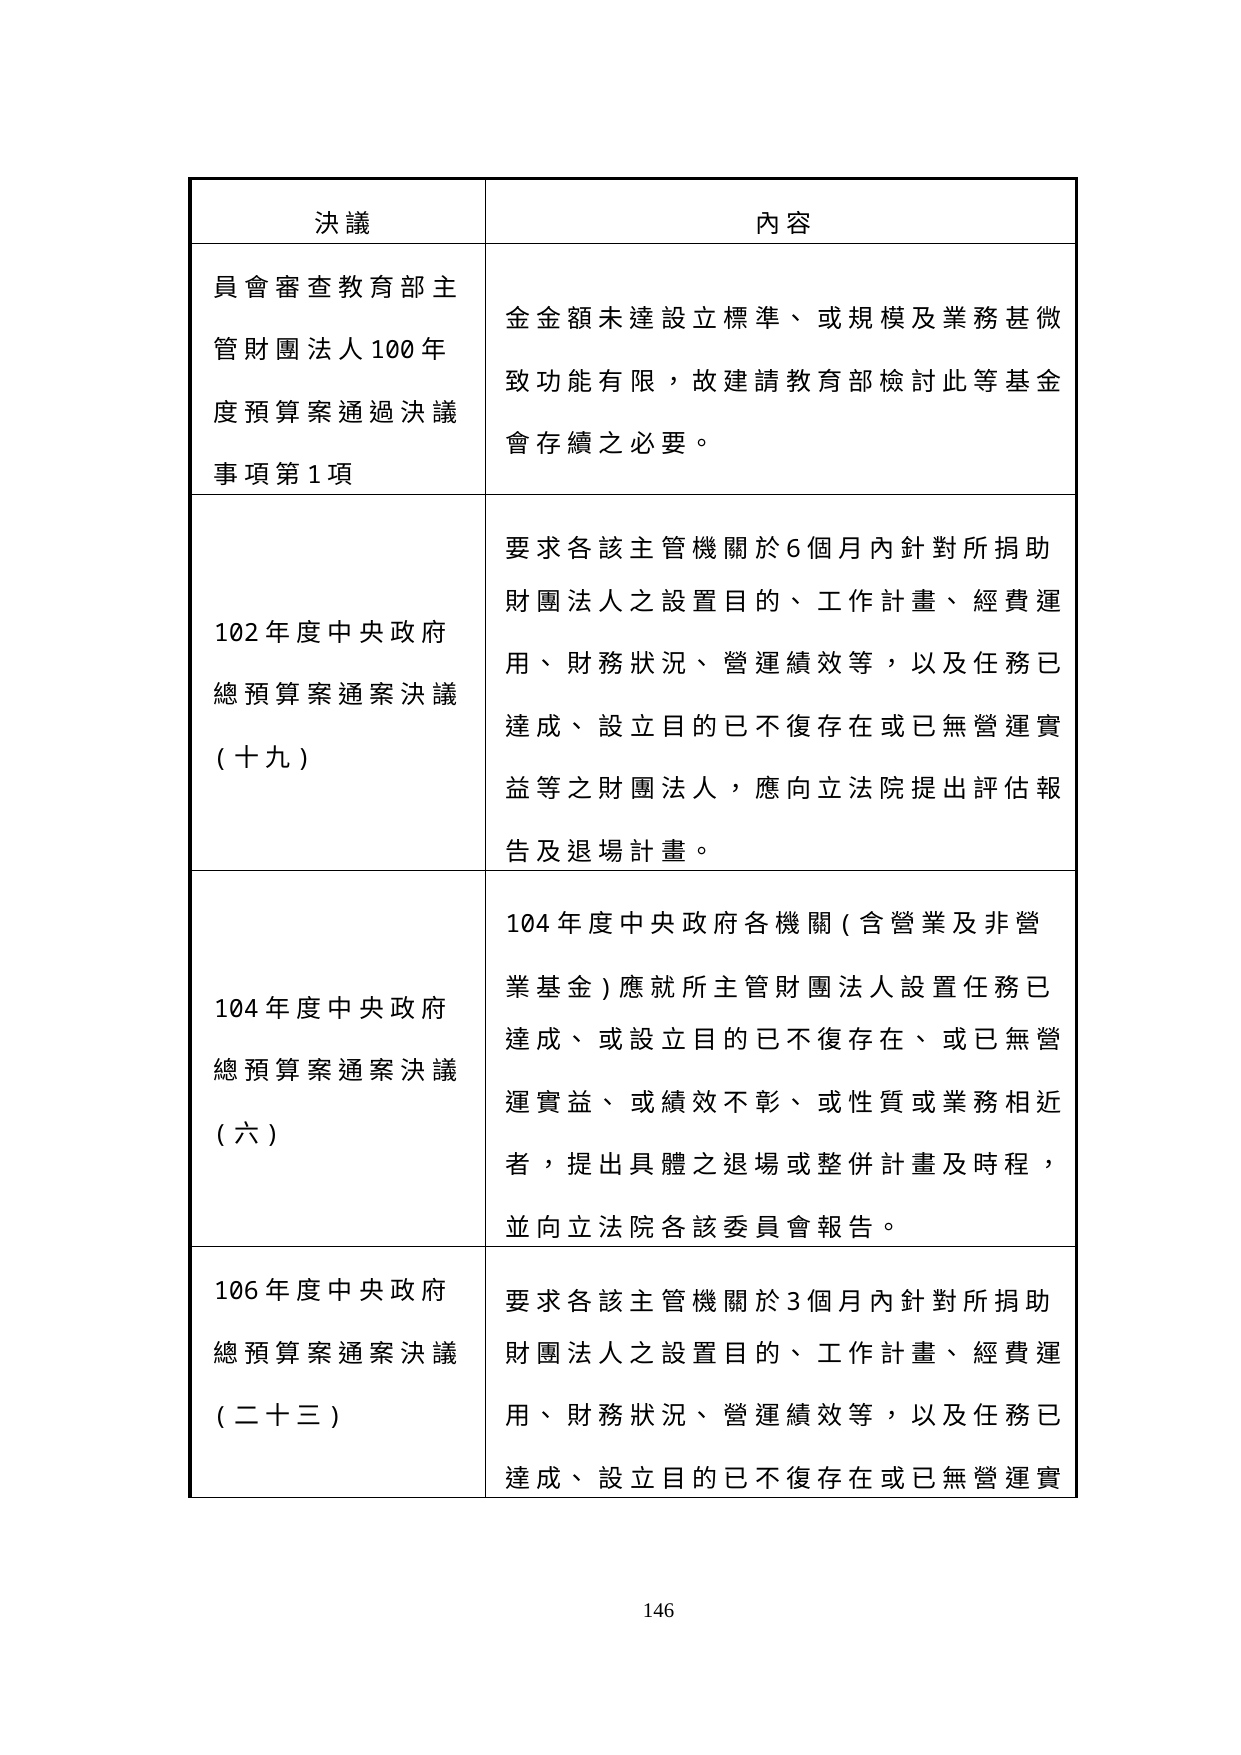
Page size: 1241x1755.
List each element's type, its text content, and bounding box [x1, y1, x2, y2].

table_cell 金金額未達設立標準、或規模及業務甚微致功能有限，故建請教育部檢討此等基金會存續之必要。 [486, 244, 1075, 494]
table_header 內容 [486, 180, 1075, 243]
table_cell 104年度中央政府各機關(含營業及非營業基金)應就所主管財團法人設置任務已達成、或設立目的已不復存在、或已無營運實益、或績效不彰、或性質或業務相近者，提出具體之退場或整併計畫及時程，並向立法院各該委員會報告。 [486, 871, 1075, 1246]
table_cell 員會審查教育部主管財團法人100年度預算案通過決議事項第1項 [192, 244, 485, 494]
table_cell 106年度中央政府總預算案通案決議(二十三) [192, 1247, 485, 1497]
table_cell 104年度中央政府總預算案通案決議(六) [192, 871, 485, 1246]
table_cell 要求各該主管機關於3個月內針對所捐助財團法人之設置目的、工作計畫、經費運用、財務狀況、營運績效等，以及任務已達成、設立目的已不復存在或已無營運實 [486, 1247, 1075, 1497]
table_cell 要求各該主管機關於6個月內針對所捐助財團法人之設置目的、工作計畫、經費運用、財務狀況、營運績效等，以及任務已達成、設立目的已不復存在或已無營運實益等之財團法人，應向立法院提出評估報告及退場計畫。 [486, 495, 1075, 870]
table_header 決議 [192, 180, 485, 243]
table_cell 102年度中央政府總預算案通案決議(十九) [192, 495, 485, 870]
